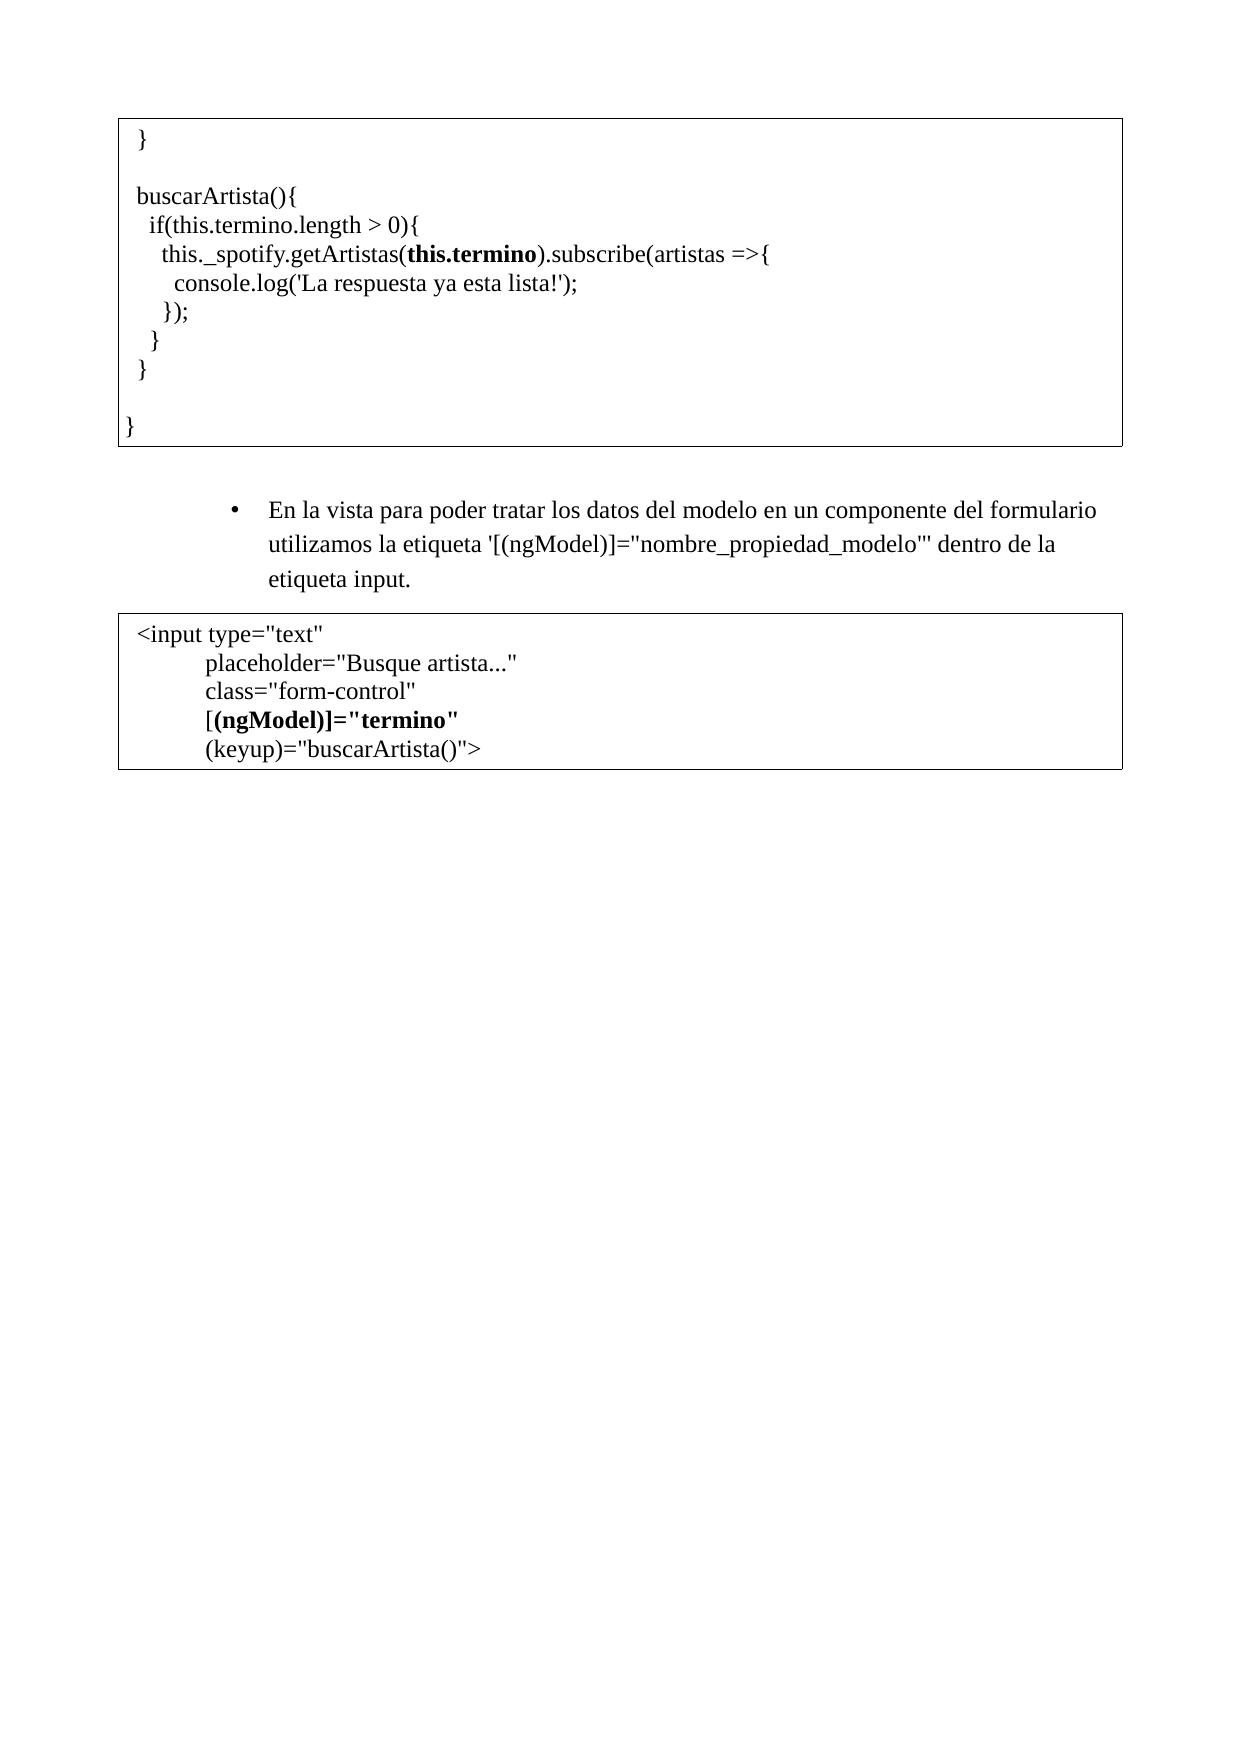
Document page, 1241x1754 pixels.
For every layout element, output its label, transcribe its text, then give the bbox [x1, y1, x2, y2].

table_header } buscarArtista(){ if(this.termino.length > 0){ this._spotify.getArtistas(this.termino).subscribe(artistas =>{ console.log('La respuesta ya esta lista!'); }); } } } [119, 119, 1122, 446]
table_header <input type="text" placeholder="Busque artista..." class="form-control" [(ngModel)]="termino" (keyup)="buscarArtista()"> [119, 614, 1122, 768]
list En la vista para poder tratar los datos del modelo en un componente del formulario utilizamos la etiqueta '[(ngModel)]="nombre_propiedad_modelo"' dentro de la etiqueta input. [231, 495, 1122, 593]
